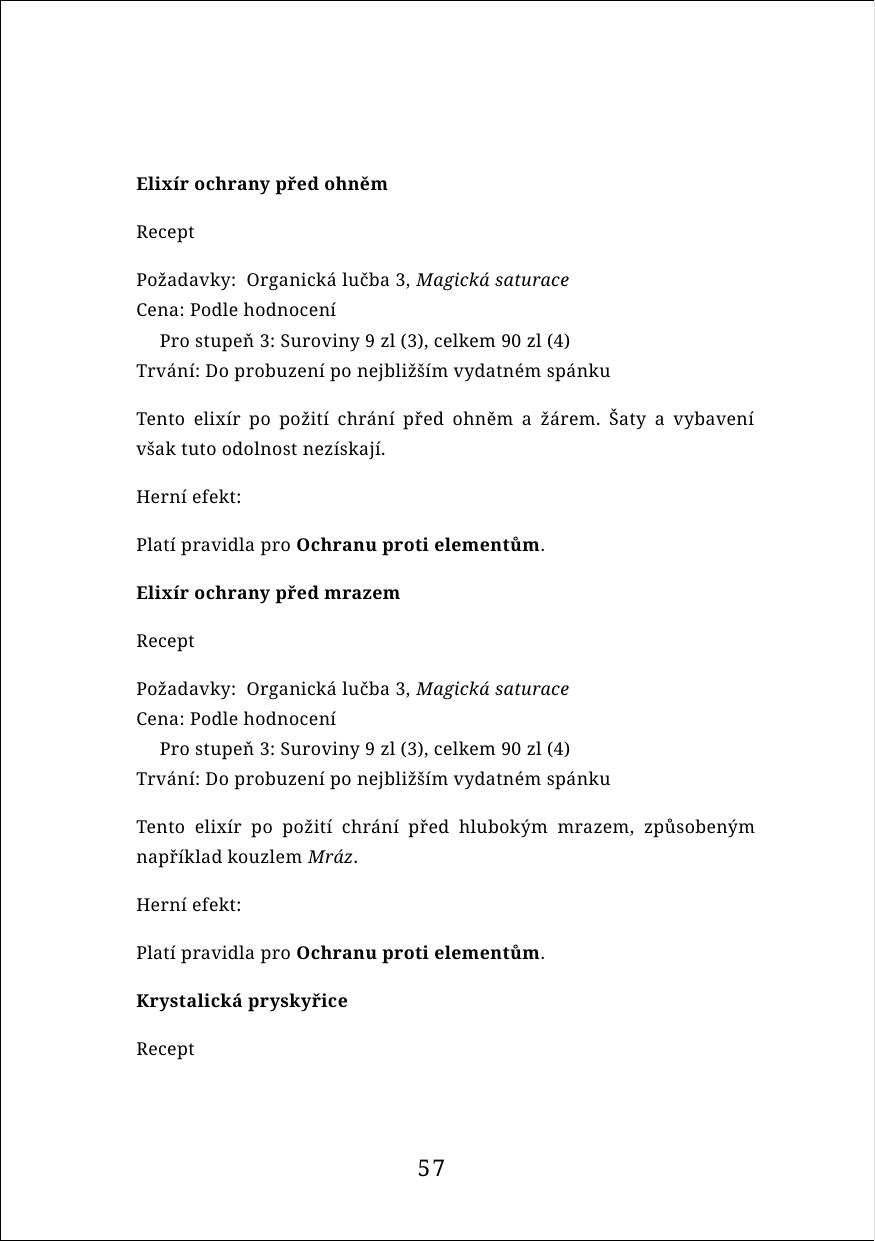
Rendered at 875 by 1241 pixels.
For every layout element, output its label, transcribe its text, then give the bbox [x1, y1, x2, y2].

text Tento elixír po požití chrání před hlubokým mrazem, způsobeným například kouzlem Mráz. [136, 814, 756, 869]
text Platí pravidla pro Ochranu proti elementům. [136, 532, 756, 556]
text Požadavky: Organická lučba 3, Magická saturace Cena: Podle hodnocení Pro stupeň 3: Suroviny 9 zl (3), celkem 90 zl (4) Trvání: Do probuzení po nejbližším vydatném spánku [136, 268, 756, 382]
text Krystalická pryskyřice [136, 988, 756, 1013]
text Recept [136, 220, 756, 244]
text Elixír ochrany před ohněm [136, 172, 756, 196]
text Recept [136, 628, 756, 652]
text Herní efekt: [136, 484, 756, 508]
text Recept [136, 1036, 756, 1061]
text Požadavky: Organická lučba 3, Magická saturace Cena: Podle hodnocení Pro stupeň 3: Suroviny 9 zl (3), celkem 90 zl (4) Trvání: Do probuzení po nejbližším vydatném spánku [136, 676, 756, 791]
text Elixír ochrany před mrazem [136, 580, 756, 604]
text Herní efekt: [136, 893, 756, 917]
text Platí pravidla pro Ochranu proti elementům. [136, 941, 756, 965]
text Tento elixír po požití chrání před ohněm a žárem. Šaty a vybavení však tuto odolnost nezískají. [136, 406, 756, 461]
